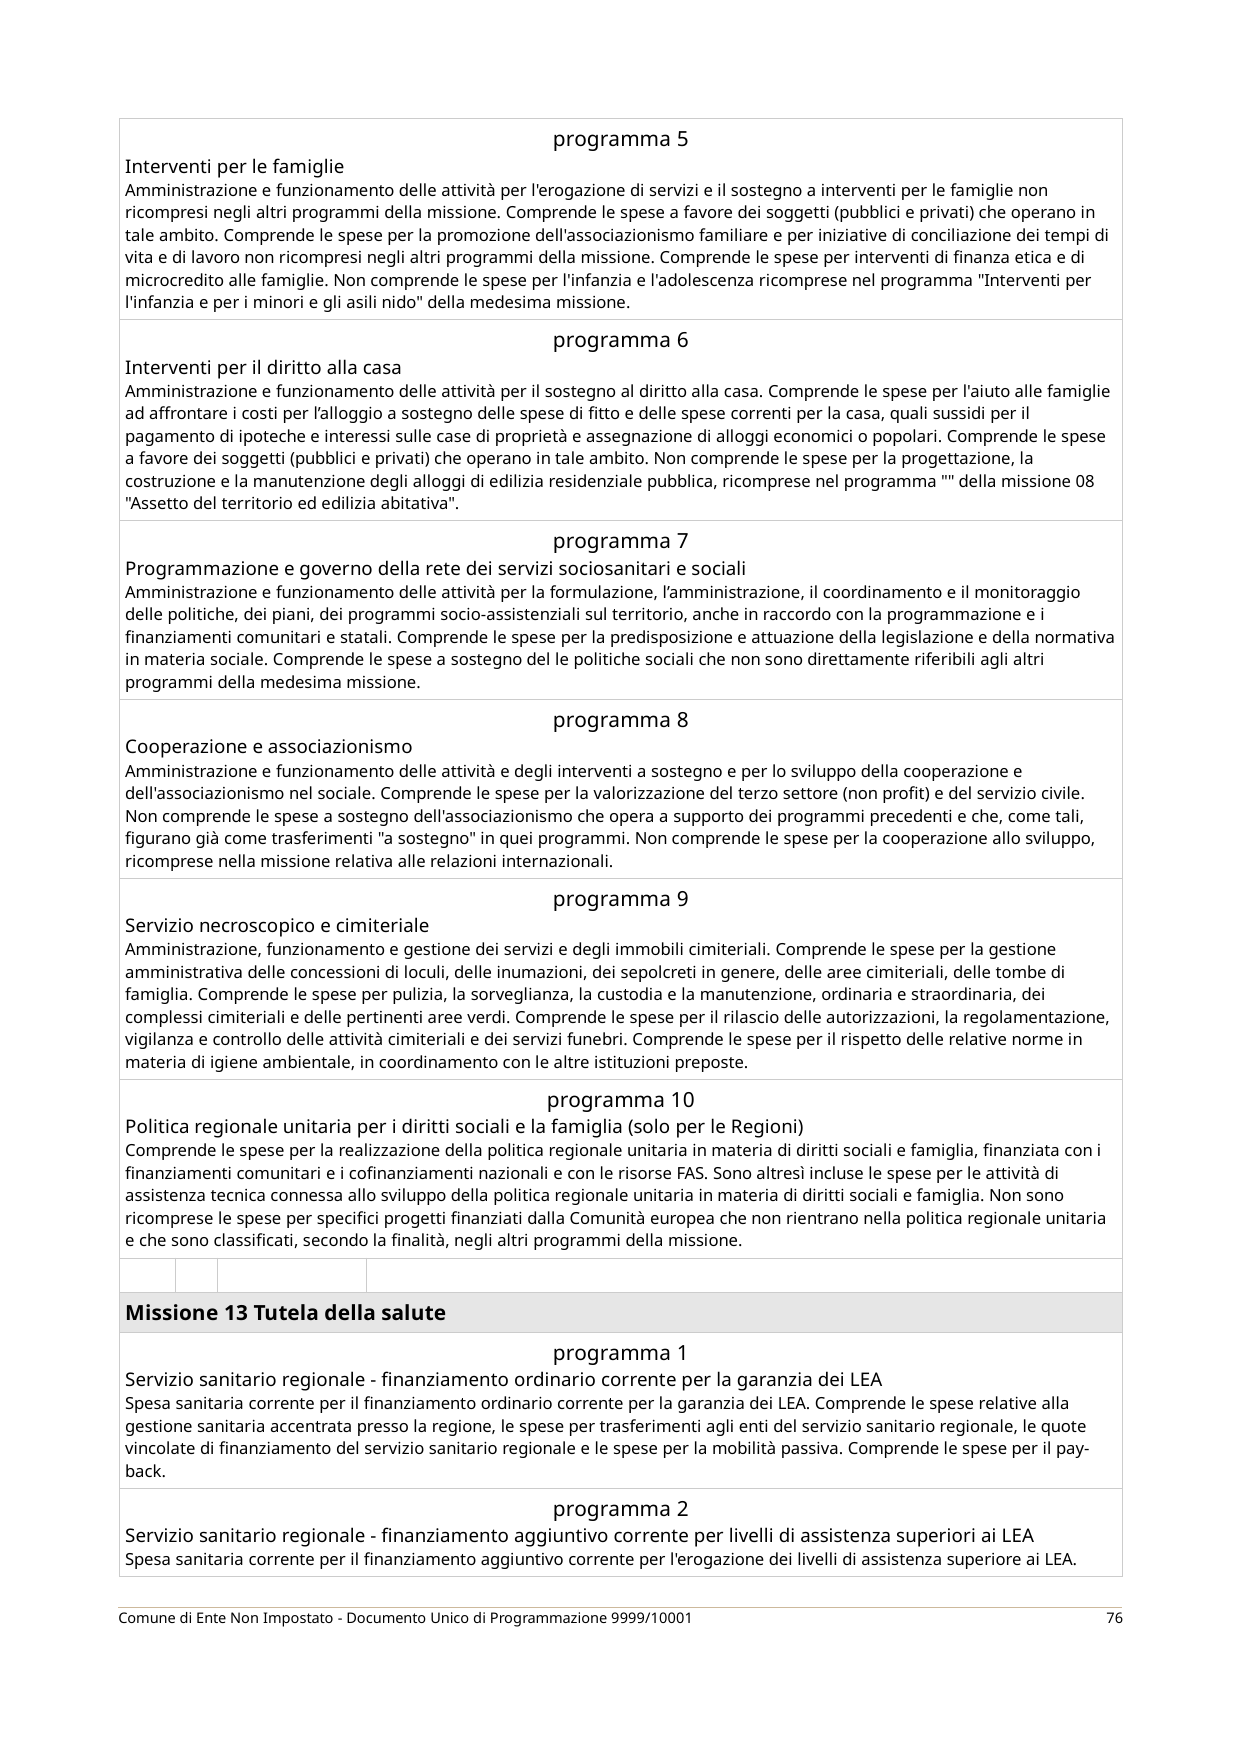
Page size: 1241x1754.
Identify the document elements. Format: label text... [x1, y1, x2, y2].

table_cell programma 5 Interventi per le famiglie Amministrazione e funzionamento delle attività per l'erogazione di servizi e il sostegno a interventi per le famiglie non ricompresi negli altri programmi della missione. Comprende le spese a favore dei soggetti (pubblici e privati) che operano in tale ambito. Comprende le spese per la promozione dell'associazionismo familiare e per iniziative di conciliazione dei tempi di vita e di lavoro non ricompresi negli altri programmi della missione. Comprende le spese per interventi di finanza etica e di microcredito alle famiglie. Non comprende le spese per l'infanzia e l'adolescenza ricomprese nel programma "Interventi per l'infanzia e per i minori e gli asili nido" della medesima missione. [120, 119, 1122, 319]
table_cell programma 8 Cooperazione e associazionismo Amministrazione e funzionamento delle attività e degli interventi a sostegno e per lo sviluppo della cooperazione e dell'associazionismo nel sociale. Comprende le spese per la valorizzazione del terzo settore (non profit) e del servizio civile. Non comprende le spese a sostegno dell'associazionismo che opera a supporto dei programmi precedenti e che, come tali, figurano già come trasferimenti "a sostegno" in quei programmi. Non comprende le spese per la cooperazione allo sviluppo, ricomprese nella missione relativa alle relazioni internazionali. [120, 700, 1122, 878]
table_cell programma 2 Servizio sanitario regionale - finanziamento aggiuntivo corrente per livelli di assistenza superiori ai LEA Spesa sanitaria corrente per il finanziamento aggiuntivo corrente per l'erogazione dei livelli di assistenza superiore ai LEA. [120, 1489, 1122, 1576]
table_cell programma 9 Servizio necroscopico e cimiteriale Amministrazione, funzionamento e gestione dei servizi e degli immobili cimiteriali. Comprende le spese per la gestione amministrativa delle concessioni di loculi, delle inumazioni, dei sepolcreti in genere, delle aree cimiteriali, delle tombe di famiglia. Comprende le spese per pulizia, la sorveglianza, la custodia e la manutenzione, ordinaria e straordinaria, dei complessi cimiteriali e delle pertinenti aree verdi. Comprende le spese per il rilascio delle autorizzazioni, la regolamentazione, vigilanza e controllo delle attività cimiteriali e dei servizi funebri. Comprende le spese per il rispetto delle relative norme in materia di igiene ambientale, in coordinamento con le altre istituzioni preposte. [120, 879, 1122, 1079]
table_cell [120, 1259, 175, 1292]
table_cell Missione 13 Tutela della salute [120, 1293, 1122, 1332]
table_cell [218, 1259, 366, 1292]
table_cell programma 10 Politica regionale unitaria per i diritti sociali e la famiglia (solo per le Regioni) Comprende le spese per la realizzazione della politica regionale unitaria in materia di diritti sociali e famiglia, finanziata con i finanziamenti comunitari e i cofinanziamenti nazionali e con le risorse FAS. Sono altresì incluse le spese per le attività di assistenza tecnica connessa allo sviluppo della politica regionale unitaria in materia di diritti sociali e famiglia. Non sono ricomprese le spese per specifici progetti finanziati dalla Comunità europea che non rientrano nella politica regionale unitaria e che sono classificati, secondo la finalità, negli altri programmi della missione. [120, 1080, 1122, 1257]
table_cell programma 7 Programmazione e governo della rete dei servizi sociosanitari e sociali Amministrazione e funzionamento delle attività per la formulazione, l’amministrazione, il coordinamento e il monitoraggio delle politiche, dei piani, dei programmi socio-assistenziali sul territorio, anche in raccordo con la programmazione e i finanziamenti comunitari e statali. Comprende le spese per la predisposizione e attuazione della legislazione e della normativa in materia sociale. Comprende le spese a sostegno del le politiche sociali che non sono direttamente riferibili agli altri programmi della medesima missione. [120, 521, 1122, 699]
table_cell programma 1 Servizio sanitario regionale - finanziamento ordinario corrente per la garanzia dei LEA Spesa sanitaria corrente per il finanziamento ordinario corrente per la garanzia dei LEA. Comprende le spese relative alla gestione sanitaria accentrata presso la regione, le spese per trasferimenti agli enti del servizio sanitario regionale, le quote vincolate di finanziamento del servizio sanitario regionale e le spese per la mobilità passiva. Comprende le spese per il pay-back. [120, 1333, 1122, 1488]
table_cell [367, 1259, 1122, 1292]
table_cell [176, 1259, 217, 1292]
table_cell programma 6 Interventi per il diritto alla casa Amministrazione e funzionamento delle attività per il sostegno al diritto alla casa. Comprende le spese per l'aiuto alle famiglie ad affrontare i costi per l’alloggio a sostegno delle spese di fitto e delle spese correnti per la casa, quali sussidi per il pagamento di ipoteche e interessi sulle case di proprietà e assegnazione di alloggi economici o popolari. Comprende le spese a favore dei soggetti (pubblici e privati) che operano in tale ambito. Non comprende le spese per la progettazione, la costruzione e la manutenzione degli alloggi di edilizia residenziale pubblica, ricomprese nel programma "" della missione 08 "Assetto del territorio ed edilizia abitativa". [120, 320, 1122, 520]
